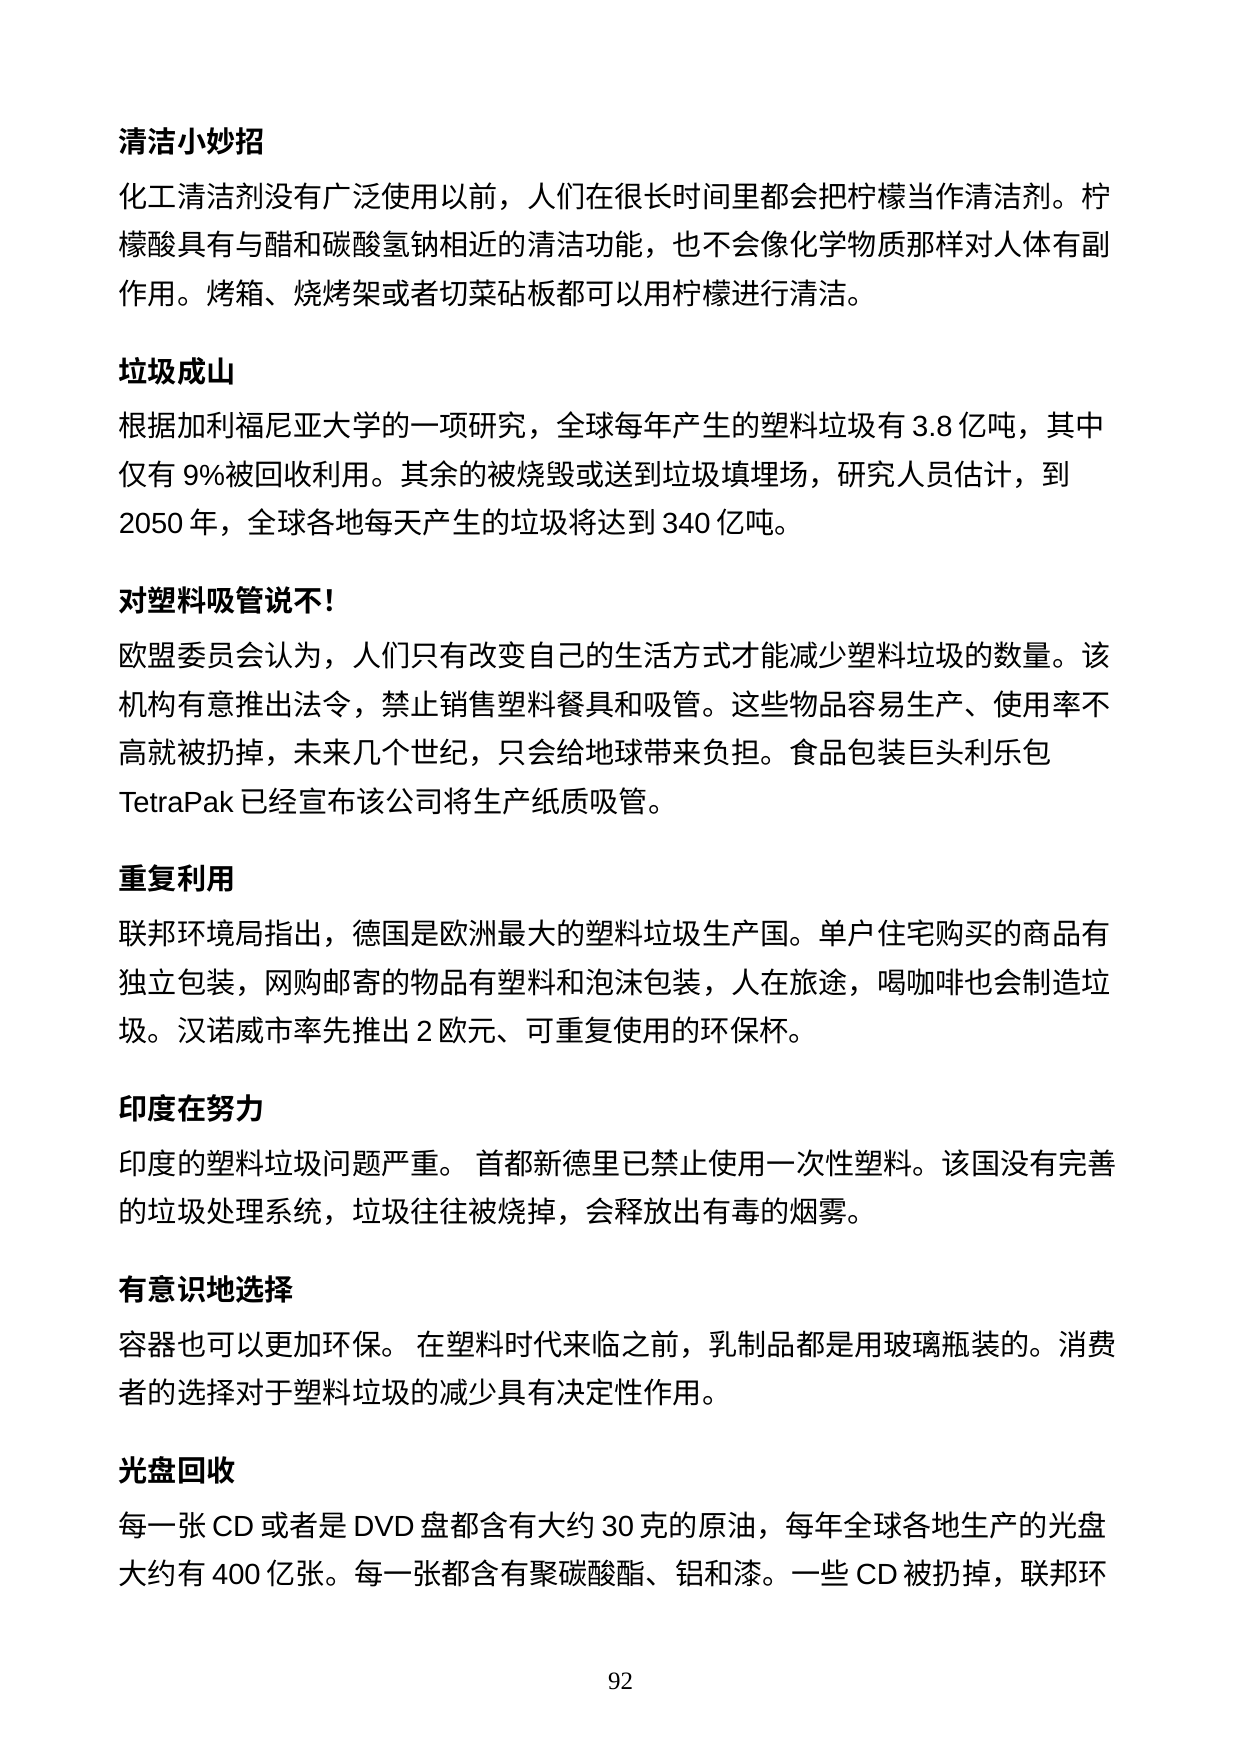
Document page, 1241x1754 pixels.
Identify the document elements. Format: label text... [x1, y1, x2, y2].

subtitle 重复利用 [118, 856, 1122, 898]
text 欧盟委员会认为，人们只有改变自己的生活方式才能减少塑料垃圾的数量。该机构有意推出法令，禁止销售塑料餐具和吸管。这些物品容易生产、使用率不高就被扔掉，未来几个世纪，只会给地球带来负担。食品包装巨头利乐包TetraPak已经宣布该公司将生产纸质吸管。 [118, 632, 1122, 820]
subtitle 清洁小妙招 [118, 118, 1122, 161]
subtitle 有意识地选择 [118, 1266, 1122, 1309]
text 每一张CD或者是DVD盘都含有大约30克的原油，每年全球各地生产的光盘大约有400亿张。每一张都含有聚碳酸酯、铝和漆。一些CD被扔掉，联邦环 [118, 1502, 1122, 1593]
text 容器也可以更加环保。 在塑料时代来临之前，乳制品都是用玻璃瓶装的。消费者的选择对于塑料垃圾的减少具有决定性作用。 [118, 1321, 1122, 1412]
subtitle 垃圾成山 [118, 348, 1122, 390]
text 化工清洁剂没有广泛使用以前，人们在很长时间里都会把柠檬当作清洁剂。柠檬酸具有与醋和碳酸氢钠相近的清洁功能，也不会像化学物质那样对人体有副作用。烤箱、烧烤架或者切菜砧板都可以用柠檬进行清洁。 [118, 173, 1122, 313]
subtitle 对塑料吸管说不！ [118, 578, 1122, 620]
subtitle 印度在努力 [118, 1085, 1122, 1128]
subtitle 光盘回收 [118, 1447, 1122, 1490]
text 根据加利福尼亚大学的一项研究，全球每年产生的塑料垃圾有3.8亿吨，其中仅有9%被回收利用。其余的被烧毁或送到垃圾填埋场，研究人员估计，到2050年，全球各地每天产生的垃圾将达到340亿吨。 [118, 403, 1122, 542]
text 联邦环境局指出，德国是欧洲最大的塑料垃圾生产国。单户住宅购买的商品有独立包装，网购邮寄的物品有塑料和泡沫包装，人在旅途，喝咖啡也会制造垃圾。汉诺威市率先推出2欧元、可重复使用的环保杯。 [118, 911, 1122, 1050]
text 印度的塑料垃圾问题严重。 首都新德里已禁止使用一次性塑料。该国没有完善的垃圾处理系统，垃圾往往被烧掉，会释放出有毒的烟雾。 [118, 1140, 1122, 1231]
